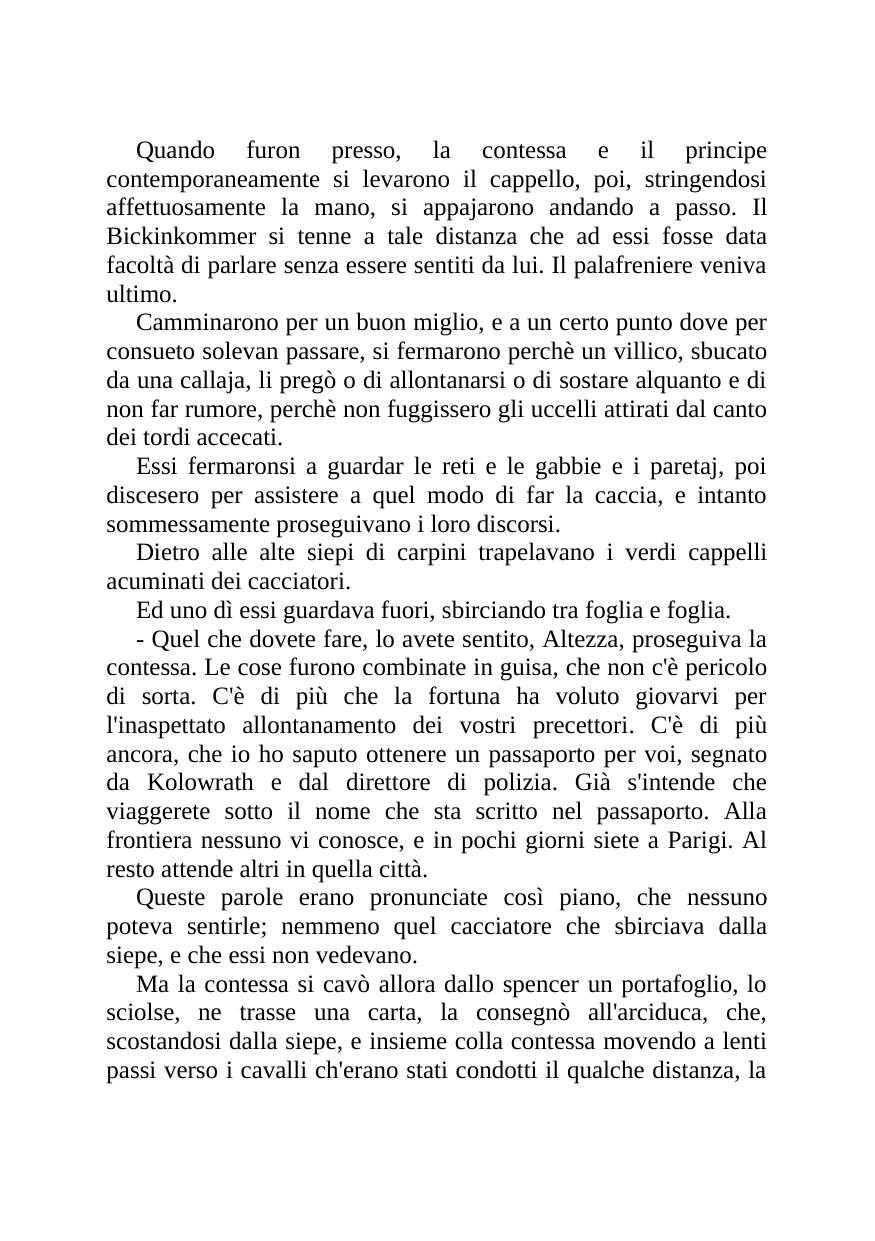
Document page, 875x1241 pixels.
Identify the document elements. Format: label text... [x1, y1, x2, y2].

text Queste parole erano pronunciate così piano, che nessuno poteva sentirle; nemmeno quel cacciatore che sbirciava dalla siepe, e che essi non vedevano. [106, 882, 768, 969]
text Ed uno dì essi guardava fuori, sbirciando tra foglia e foglia. [106, 595, 768, 624]
text Quando furon presso, la contessa e il principe contemporaneamente si levarono il cappello, poi, stringendosi affettuosamente la mano, si appajarono andando a passo. Il Bickinkommer si tenne a tale distanza che ad essi fosse data facoltà di parlare senza essere sentiti da lui. Il palafreniere veniva ultimo. [106, 135, 768, 307]
text Ma la contessa si cavò allora dallo spencer un portafoglio, lo sciolse, ne trasse una carta, la consegnò all'arciduca, che, scostandosi dalla siepe, e insieme colla contessa movendo a lenti passi verso i cavalli ch'erano stati condotti il qualche distanza, la [106, 969, 768, 1084]
text Essi fermaronsi a guardar le reti e le gabbie e i paretaj, poi discesero per assistere a quel modo di far la caccia, e intanto sommessamente proseguivano i loro discorsi. [106, 451, 768, 537]
text Camminarono per un buon miglio, e a un certo punto dove per consueto solevan passare, si fermarono perchè un villico, sbucato da una callaja, li pregò o di allontanarsi o di sostare alquanto e di non far rumore, perchè non fuggissero gli uccelli attirati dal canto dei tordi accecati. [106, 307, 768, 451]
text Dietro alle alte siepi di carpini trapelavano i verdi cappelli acuminati dei cacciatori. [106, 537, 768, 595]
text - Quel che dovete fare, lo avete sentito, Altezza, proseguiva la contessa. Le cose furono combinate in guisa, che non c'è pericolo di sorta. C'è di più che la fortuna ha voluto giovarvi per l'inaspettato allontanamento dei vostri precettori. C'è di più ancora, che io ho saputo ottenere un passaporto per voi, segnato da Kolowrath e dal direttore di polizia. Già s'intende che viaggerete sotto il nome che sta scritto nel passaporto. Alla frontiera nessuno vi conosce, e in pochi giorni siete a Parigi. Al resto attende altri in quella città. [106, 624, 768, 882]
